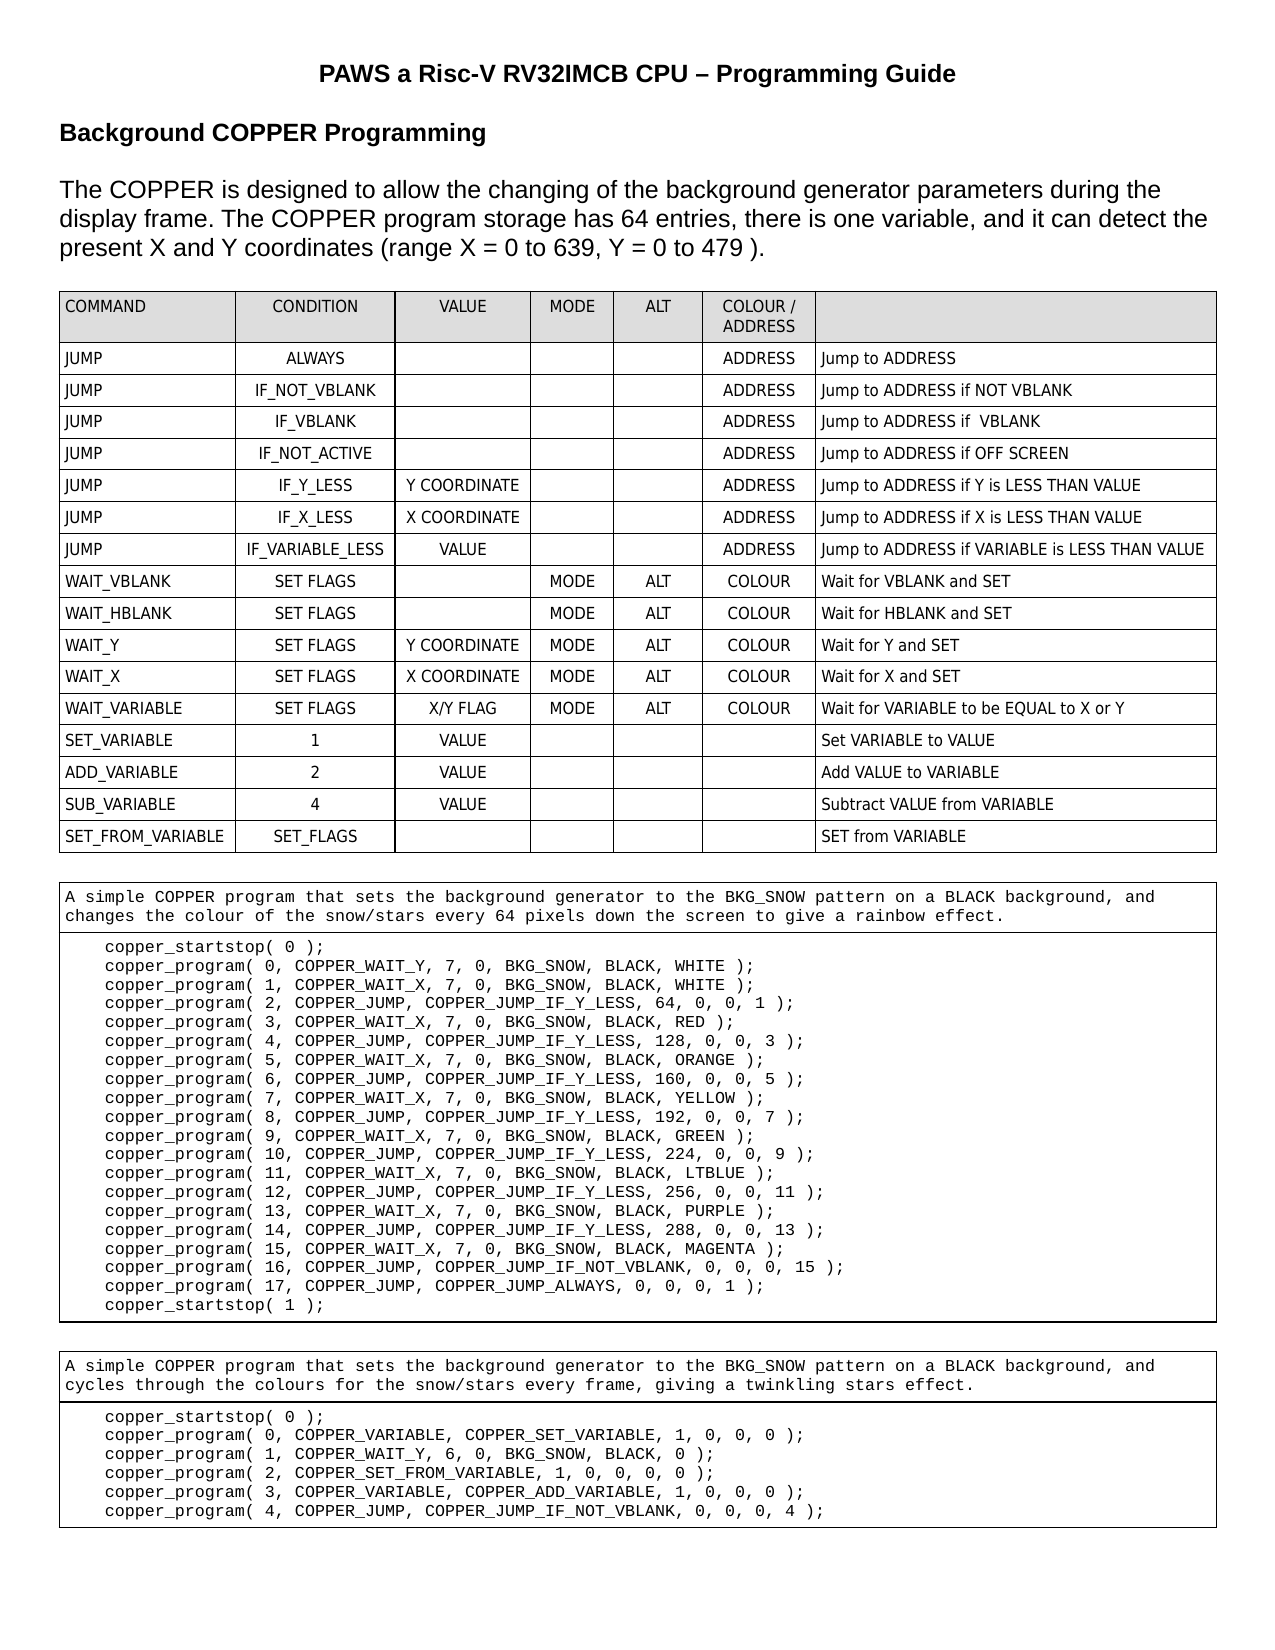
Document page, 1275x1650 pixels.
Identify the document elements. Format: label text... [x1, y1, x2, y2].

table_cell [531, 375, 613, 406]
table_header VALUE [396, 292, 530, 342]
table_cell SET_FROM_VARIABLE [60, 821, 235, 852]
table_cell ADDRESS [703, 534, 815, 565]
table_cell WAIT_VBLANK [60, 566, 235, 597]
table_cell JUMP [60, 439, 235, 469]
table_cell JUMP [60, 375, 235, 406]
table_cell Jump to ADDRESS if OFF SCREEN [816, 439, 1216, 469]
table_cell ALT [614, 598, 702, 629]
table_cell ALT [614, 630, 702, 661]
table_cell JUMP [60, 470, 235, 501]
table_cell JUMP [60, 534, 235, 565]
table_cell ADDRESS [703, 439, 815, 469]
table_cell X COORDINATE [396, 502, 530, 533]
table_cell IF_NOT_VBLANK [236, 375, 394, 406]
table_cell Wait for VBLANK and SET [816, 566, 1216, 597]
table_cell IF_VARIABLE_LESS [236, 534, 394, 565]
table_cell MODE [531, 694, 613, 724]
table_cell [703, 725, 815, 756]
table_cell Wait for X and SET [816, 662, 1216, 692]
table_cell [531, 502, 613, 533]
table_cell Jump to ADDRESS if NOT VBLANK [816, 375, 1216, 406]
table_cell [614, 502, 702, 533]
table_cell SUB_VARIABLE [60, 789, 235, 820]
text The COPPER is designed to allow the changing of the background generator parameters during the display frame. The COPPER program storage has 64 entries, there is one variable, and it can detect the present X and Y coordinates (range X = 0 to 639, Y = 0 to 479 ). [59, 176, 1216, 262]
table_cell ALWAYS [236, 343, 394, 374]
table_cell [531, 439, 613, 469]
table_cell [531, 343, 613, 374]
table_cell [396, 343, 530, 374]
table_cell copper_startstop( 0 ); copper_program( 0, COPPER_WAIT_Y, 7, 0, BKG_SNOW, BLACK, WHITE ); copper_program( 1, COPPER_WAIT_X, 7, 0, BKG_SNOW, BLACK, WHITE ); copper_program( 2, COPPER_JUMP, COPPER_JUMP_IF_Y_LESS, 64, 0, 0, 1 ); copper_program( 3, COPPER_WAIT_X, 7, 0, BKG_SNOW, BLACK, RED ); copper_program( 4, COPPER_JUMP, COPPER_JUMP_IF_Y_LESS, 128, 0, 0, 3 ); copper_program( 5, COPPER_WAIT_X, 7, 0, BKG_SNOW, BLACK, ORANGE ); copper_program( 6, COPPER_JUMP, COPPER_JUMP_IF_Y_LESS, 160, 0, 0, 5 ); copper_program( 7, COPPER_WAIT_X, 7, 0, BKG_SNOW, BLACK, YELLOW ); copper_program( 8, COPPER_JUMP, COPPER_JUMP_IF_Y_LESS, 192, 0, 0, 7 ); copper_program( 9, COPPER_WAIT_X, 7, 0, BKG_SNOW, BLACK, GREEN ); copper_program( 10, COPPER_JUMP, COPPER_JUMP_IF_Y_LESS, 224, 0, 0, 9 ); copper_program( 11, COPPER_WAIT_X, 7, 0, BKG_SNOW, BLACK, LTBLUE ); copper_program( 12, COPPER_JUMP, COPPER_JUMP_IF_Y_LESS, 256, 0, 0, 11 ); copper_program( 13, COPPER_WAIT_X, 7, 0, BKG_SNOW, BLACK, PURPLE ); copper_program( 14, COPPER_JUMP, COPPER_JUMP_IF_Y_LESS, 288, 0, 0, 13 ); copper_program( 15, COPPER_WAIT_X, 7, 0, BKG_SNOW, BLACK, MAGENTA ); copper_program( 16, COPPER_JUMP, COPPER_JUMP_IF_NOT_VBLANK, 0, 0, 0, 15 ); copper_program( 17, COPPER_JUMP, COPPER_JUMP_ALWAYS, 0, 0, 0, 1 ); copper_startstop( 1 ); [60, 933, 1216, 1321]
table_header A simple COPPER program that sets the background generator to the BKG_SNOW pattern on a BLACK background, and changes the colour of the snow/stars every 64 pixels down the screen to give a rainbow effect. [60, 883, 1216, 932]
table_cell Add VALUE to VARIABLE [816, 757, 1216, 788]
table_header COMMAND [60, 292, 235, 342]
table_cell WAIT_HBLANK [60, 598, 235, 629]
table_cell ALT [614, 566, 702, 597]
table_cell 1 [236, 725, 394, 756]
table_cell SET FLAGS [236, 694, 394, 724]
table_cell X COORDINATE [396, 662, 530, 692]
table_cell VALUE [396, 534, 530, 565]
table_cell Y COORDINATE [396, 630, 530, 661]
table_cell MODE [531, 598, 613, 629]
table_cell [614, 407, 702, 437]
table_header MODE [531, 292, 613, 342]
table_cell [614, 470, 702, 501]
table_cell ADDRESS [703, 470, 815, 501]
table_cell Wait for HBLANK and SET [816, 598, 1216, 629]
table_cell MODE [531, 630, 613, 661]
table_cell VALUE [396, 725, 530, 756]
table_cell [614, 534, 702, 565]
table_cell MODE [531, 662, 613, 692]
table_cell [703, 821, 815, 852]
table_cell JUMP [60, 502, 235, 533]
table_cell ADD_VARIABLE [60, 757, 235, 788]
table_cell SET FLAGS [236, 598, 394, 629]
table_cell ADDRESS [703, 502, 815, 533]
table_cell ALT [614, 662, 702, 692]
table_cell IF_Y_LESS [236, 470, 394, 501]
text Background COPPER Programming [59, 118, 1216, 147]
table_cell [396, 566, 530, 597]
table_header [816, 292, 1216, 342]
table_cell ADDRESS [703, 375, 815, 406]
table_cell [531, 534, 613, 565]
table_cell IF_NOT_ACTIVE [236, 439, 394, 469]
table_cell [614, 725, 702, 756]
table_cell [531, 757, 613, 788]
table_cell JUMP [60, 343, 235, 374]
table_cell [396, 375, 530, 406]
table_cell [531, 725, 613, 756]
table_header A simple COPPER program that sets the background generator to the BKG_SNOW pattern on a BLACK background, and cycles through the colours for the snow/stars every frame, giving a twinkling stars effect. [60, 1352, 1216, 1401]
table_cell Jump to ADDRESS if VARIABLE is LESS THAN VALUE [816, 534, 1216, 565]
table_cell SET_VARIABLE [60, 725, 235, 756]
table_cell ALT [614, 694, 702, 724]
table_cell VALUE [396, 789, 530, 820]
table_cell Y COORDINATE [396, 470, 530, 501]
table_cell Set VARIABLE to VALUE [816, 725, 1216, 756]
table_cell [396, 598, 530, 629]
table_cell [703, 789, 815, 820]
table_cell WAIT_VARIABLE [60, 694, 235, 724]
table_cell [703, 757, 815, 788]
table_cell [614, 757, 702, 788]
table_cell JUMP [60, 407, 235, 437]
table_cell SET from VARIABLE [816, 821, 1216, 852]
table_cell ADDRESS [703, 343, 815, 374]
table_cell [614, 343, 702, 374]
table_cell SET FLAGS [236, 566, 394, 597]
table_cell COLOUR [703, 630, 815, 661]
table_cell Wait for VARIABLE to be EQUAL to X or Y [816, 694, 1216, 724]
table_cell [531, 407, 613, 437]
table_cell COLOUR [703, 662, 815, 692]
table_cell [614, 439, 702, 469]
table_header COLOUR / ADDRESS [703, 292, 815, 342]
table_cell [614, 375, 702, 406]
table_cell Jump to ADDRESS [816, 343, 1216, 374]
table_cell [531, 821, 613, 852]
table_cell SET_FLAGS [236, 821, 394, 852]
table_cell SET FLAGS [236, 630, 394, 661]
table_cell Jump to ADDRESS if X is LESS THAN VALUE [816, 502, 1216, 533]
table_cell 4 [236, 789, 394, 820]
table_header ALT [614, 292, 702, 342]
table_header CONDITION [236, 292, 394, 342]
table_cell [396, 407, 530, 437]
table_cell IF_X_LESS [236, 502, 394, 533]
table_cell Jump to ADDRESS if VBLANK [816, 407, 1216, 437]
table_cell SET FLAGS [236, 662, 394, 692]
table_cell COLOUR [703, 566, 815, 597]
table_cell COLOUR [703, 598, 815, 629]
table_cell MODE [531, 566, 613, 597]
table_cell IF_VBLANK [236, 407, 394, 437]
table_cell [614, 821, 702, 852]
table_cell [531, 789, 613, 820]
table_cell [614, 789, 702, 820]
table_cell VALUE [396, 757, 530, 788]
table_cell WAIT_Y [60, 630, 235, 661]
table_cell Subtract VALUE from VARIABLE [816, 789, 1216, 820]
table_cell 2 [236, 757, 394, 788]
table_cell copper_startstop( 0 ); copper_program( 0, COPPER_VARIABLE, COPPER_SET_VARIABLE, 1, 0, 0, 0 ); copper_program( 1, COPPER_WAIT_Y, 6, 0, BKG_SNOW, BLACK, 0 ); copper_program( 2, COPPER_SET_FROM_VARIABLE, 1, 0, 0, 0, 0 ); copper_program( 3, COPPER_VARIABLE, COPPER_ADD_VARIABLE, 1, 0, 0, 0 ); copper_program( 4, COPPER_JUMP, COPPER_JUMP_IF_NOT_VBLANK, 0, 0, 0, 4 ); [60, 1403, 1216, 1527]
table_cell [531, 470, 613, 501]
table_cell [396, 439, 530, 469]
table_cell Jump to ADDRESS if Y is LESS THAN VALUE [816, 470, 1216, 501]
table_cell WAIT_X [60, 662, 235, 692]
table_cell Wait for Y and SET [816, 630, 1216, 661]
table_cell [396, 821, 530, 852]
table_cell COLOUR [703, 694, 815, 724]
table_cell ADDRESS [703, 407, 815, 437]
table_cell X/Y FLAG [396, 694, 530, 724]
